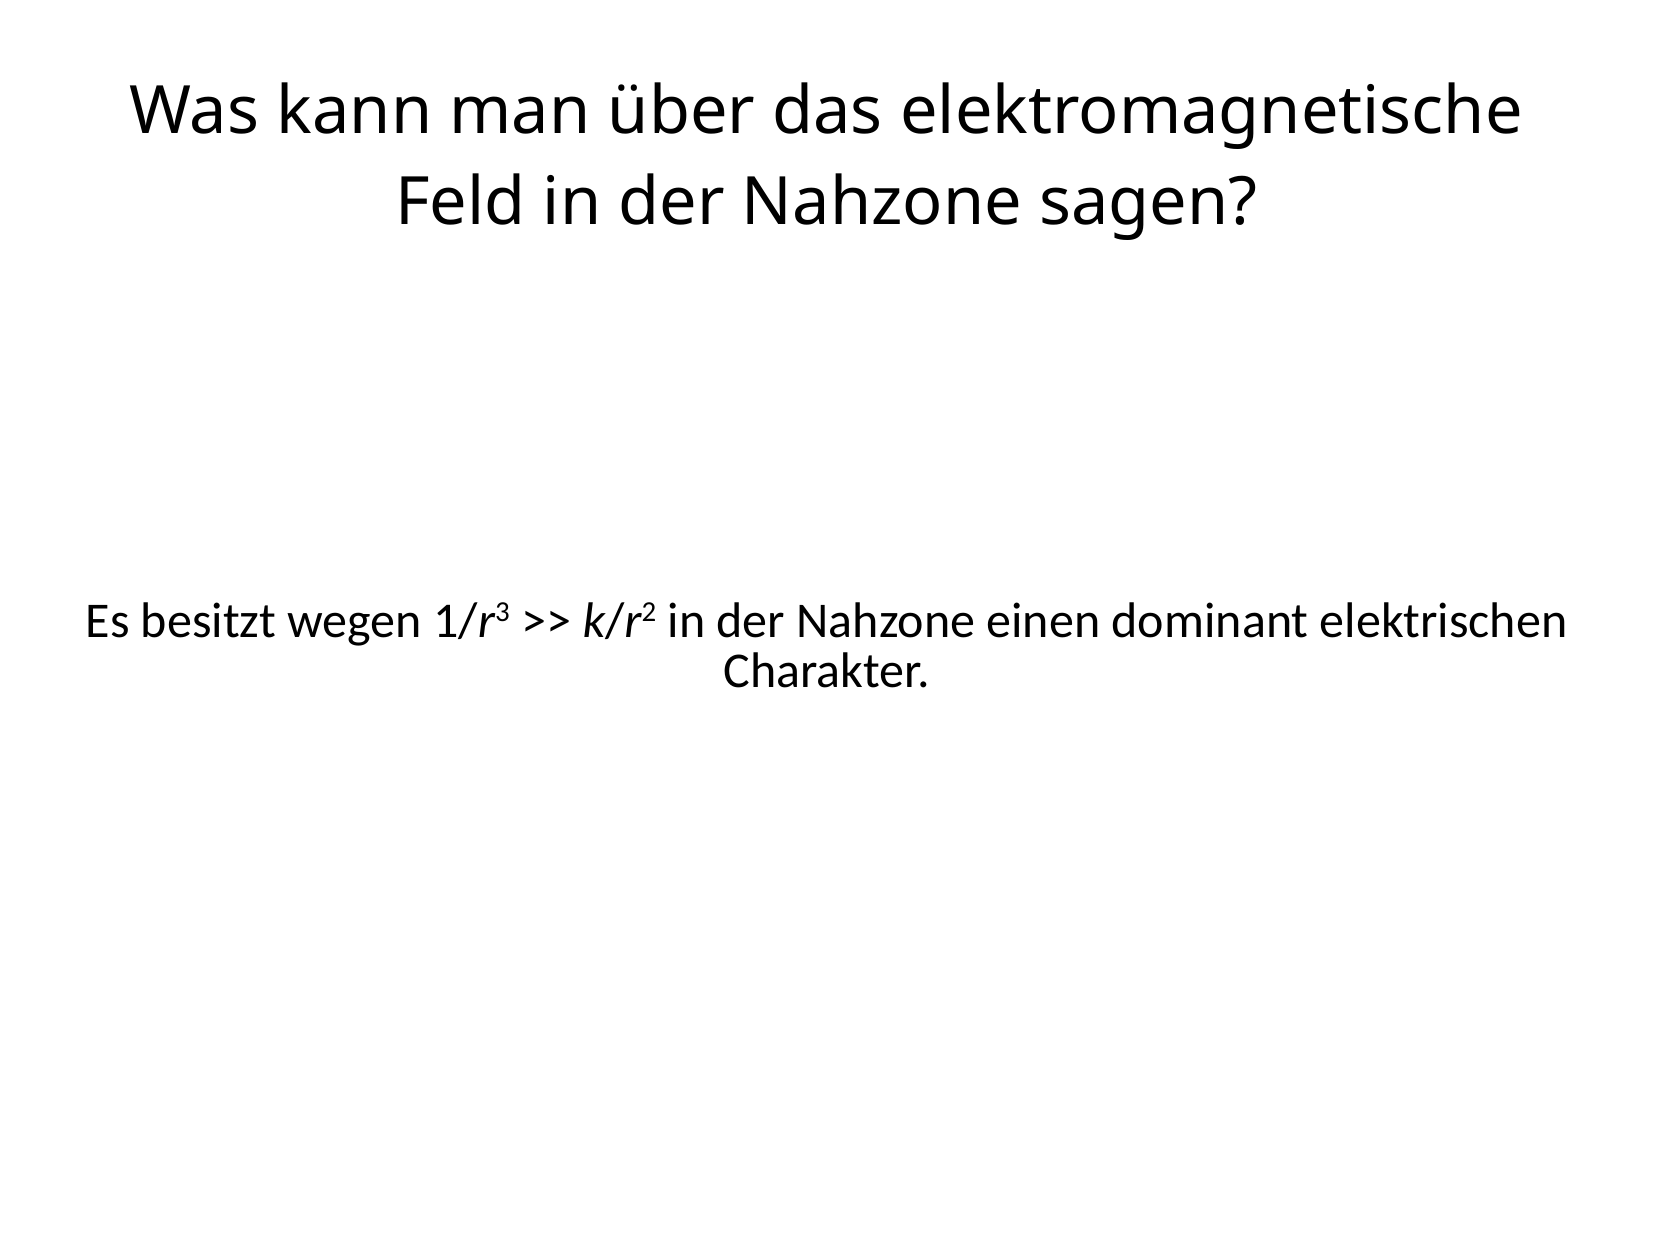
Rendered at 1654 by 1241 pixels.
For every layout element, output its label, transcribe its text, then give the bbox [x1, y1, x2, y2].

title Was kann man über das elektromagnetische Feld in der Nahzone sagen? [82, 49, 1571, 257]
subtitle Es besitzt wegen 1/r3 >> k/r2 in der Nahzone einen dominant elektrischen Charakter. [82, 290, 1571, 1010]
